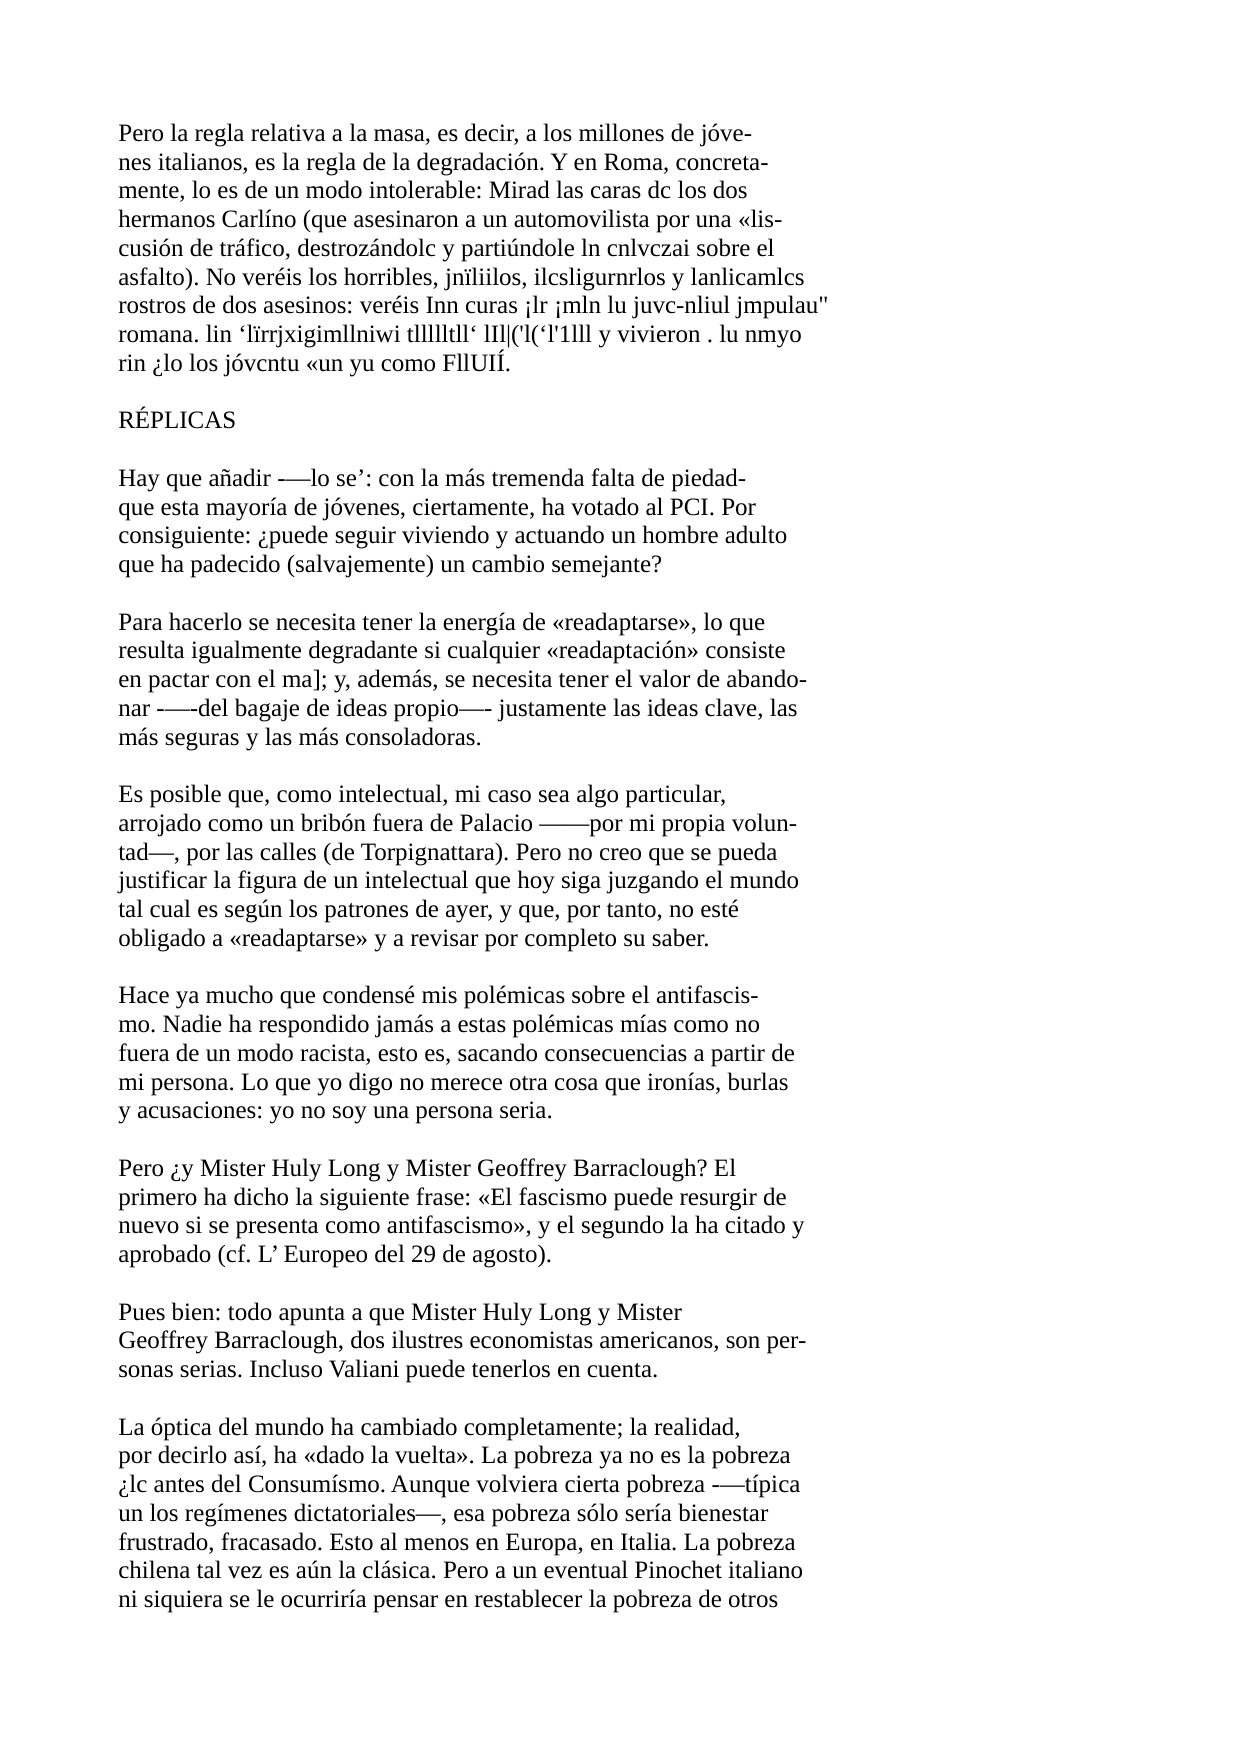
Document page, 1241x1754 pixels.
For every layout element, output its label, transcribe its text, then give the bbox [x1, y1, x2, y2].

text nuevo si se presenta como antifascismo», y el segundo la ha citado y [118, 1211, 1122, 1239]
text más seguras y las más consoladoras. [118, 722, 1122, 751]
text Pero ¿y Mister Huly Long y Mister Geoffrey Barraclough? El [118, 1153, 1122, 1182]
text tad—, por las calles (de Torpignattara). Pero no creo que se pueda [118, 837, 1122, 866]
text frustrado, fracasado. Esto al menos en Europa, en Italia. La pobreza [118, 1527, 1122, 1556]
text nes italianos, es la regla de la degradación. Y en Roma, concreta- [118, 147, 1122, 176]
text primero ha dicho la siguiente frase: «El fascismo puede resurgir de [118, 1182, 1122, 1211]
text sonas serias. Incluso Valiani puede tenerlos en cuenta. [118, 1354, 1122, 1383]
text obligado a «readaptarse» y a revisar por completo su saber. [118, 923, 1122, 952]
text Geoffrey Barraclough, dos ilustres economistas americanos, son per- [118, 1326, 1122, 1354]
text en pactar con el ma]; y, además, se necesita tener el valor de abando- [118, 664, 1122, 693]
text nar -—-del bagaje de ideas propio—- justamente las ideas clave, las [118, 693, 1122, 722]
text La óptica del mundo ha cambiado completamente; la realidad, [118, 1412, 1122, 1441]
text asfalto). No veréis los horribles, jnïliilos, ilcsligurnrlos y lanlicamlcs [118, 262, 1122, 291]
text arrojado como un bribón fuera de Palacio ——por mi propia volun- [118, 808, 1122, 837]
text cusión de tráfico, destrozándolc y partiúndole ln cnlvczai sobre el [118, 233, 1122, 262]
text justificar la figura de un intelectual que hoy siga juzgando el mundo [118, 866, 1122, 894]
text que esta mayoría de jóvenes, ciertamente, ha votado al PCI. Por [118, 492, 1122, 521]
text resulta igualmente degradante si cualquier «readaptación» consiste [118, 636, 1122, 664]
text Hay que añadir -—lo se’: con la más tremenda falta de piedad- [118, 463, 1122, 492]
text ni siquiera se le ocurriría pensar en restablecer la pobreza de otros [118, 1584, 1122, 1613]
text aprobado (cf. L’ Europeo del 29 de agosto). [118, 1239, 1122, 1268]
text mente, lo es de un modo intolerable: Mirad las caras dc los dos [118, 176, 1122, 204]
text ¿lc antes del Consumísmo. Aunque volviera cierta pobreza -—típica [118, 1469, 1122, 1498]
text mi persona. Lo que yo digo no merece otra cosa que ironías, burlas [118, 1067, 1122, 1096]
text rin ¿lo los jóvcntu «un yu como FllUIÍ. [118, 348, 1122, 377]
text Es posible que, como intelectual, mi caso sea algo particular, [118, 779, 1122, 808]
text un los regímenes dictatoriales—, esa pobreza sólo sería bienestar [118, 1498, 1122, 1527]
text fuera de un modo racista, esto es, sacando consecuencias a partir de [118, 1038, 1122, 1067]
text Para hacerlo se necesita tener la energía de «readaptarse», lo que [118, 607, 1122, 636]
text tal cual es según los patrones de ayer, y que, por tanto, no esté [118, 894, 1122, 923]
text hermanos Carlíno (que asesinaron a un automovilista por una «lis- [118, 204, 1122, 233]
text romana. lin ‘lïrrjxigimllniwi tllllltll‘ lIl|('l(‘l'1lll y vivieron . lu nmyo [118, 319, 1122, 348]
text Hace ya mucho que condensé mis polémicas sobre el antifascis- [118, 981, 1122, 1009]
text Pues bien: todo apunta a que Mister Huly Long y Mister [118, 1297, 1122, 1326]
text que ha padecido (salvajemente) un cambio semejante? [118, 549, 1122, 578]
text Pero la regla relativa a la masa, es decir, a los millones de jóve- [118, 118, 1122, 147]
text y acusaciones: yo no soy una persona seria. [118, 1096, 1122, 1124]
text por decirlo así, ha «dado la vuelta». La pobreza ya no es la pobreza [118, 1441, 1122, 1469]
text rostros de dos asesinos: veréis Inn curas ¡lr ¡mln lu juvc-nliul jmpulau" [118, 291, 1122, 319]
text consiguiente: ¿puede seguir viviendo y actuando un hombre adulto [118, 521, 1122, 549]
text RÉPLICAS [118, 406, 1122, 434]
text chilena tal vez es aún la clásica. Pero a un eventual Pinochet italiano [118, 1556, 1122, 1584]
text mo. Nadie ha respondido jamás a estas polémicas mías como no [118, 1009, 1122, 1038]
